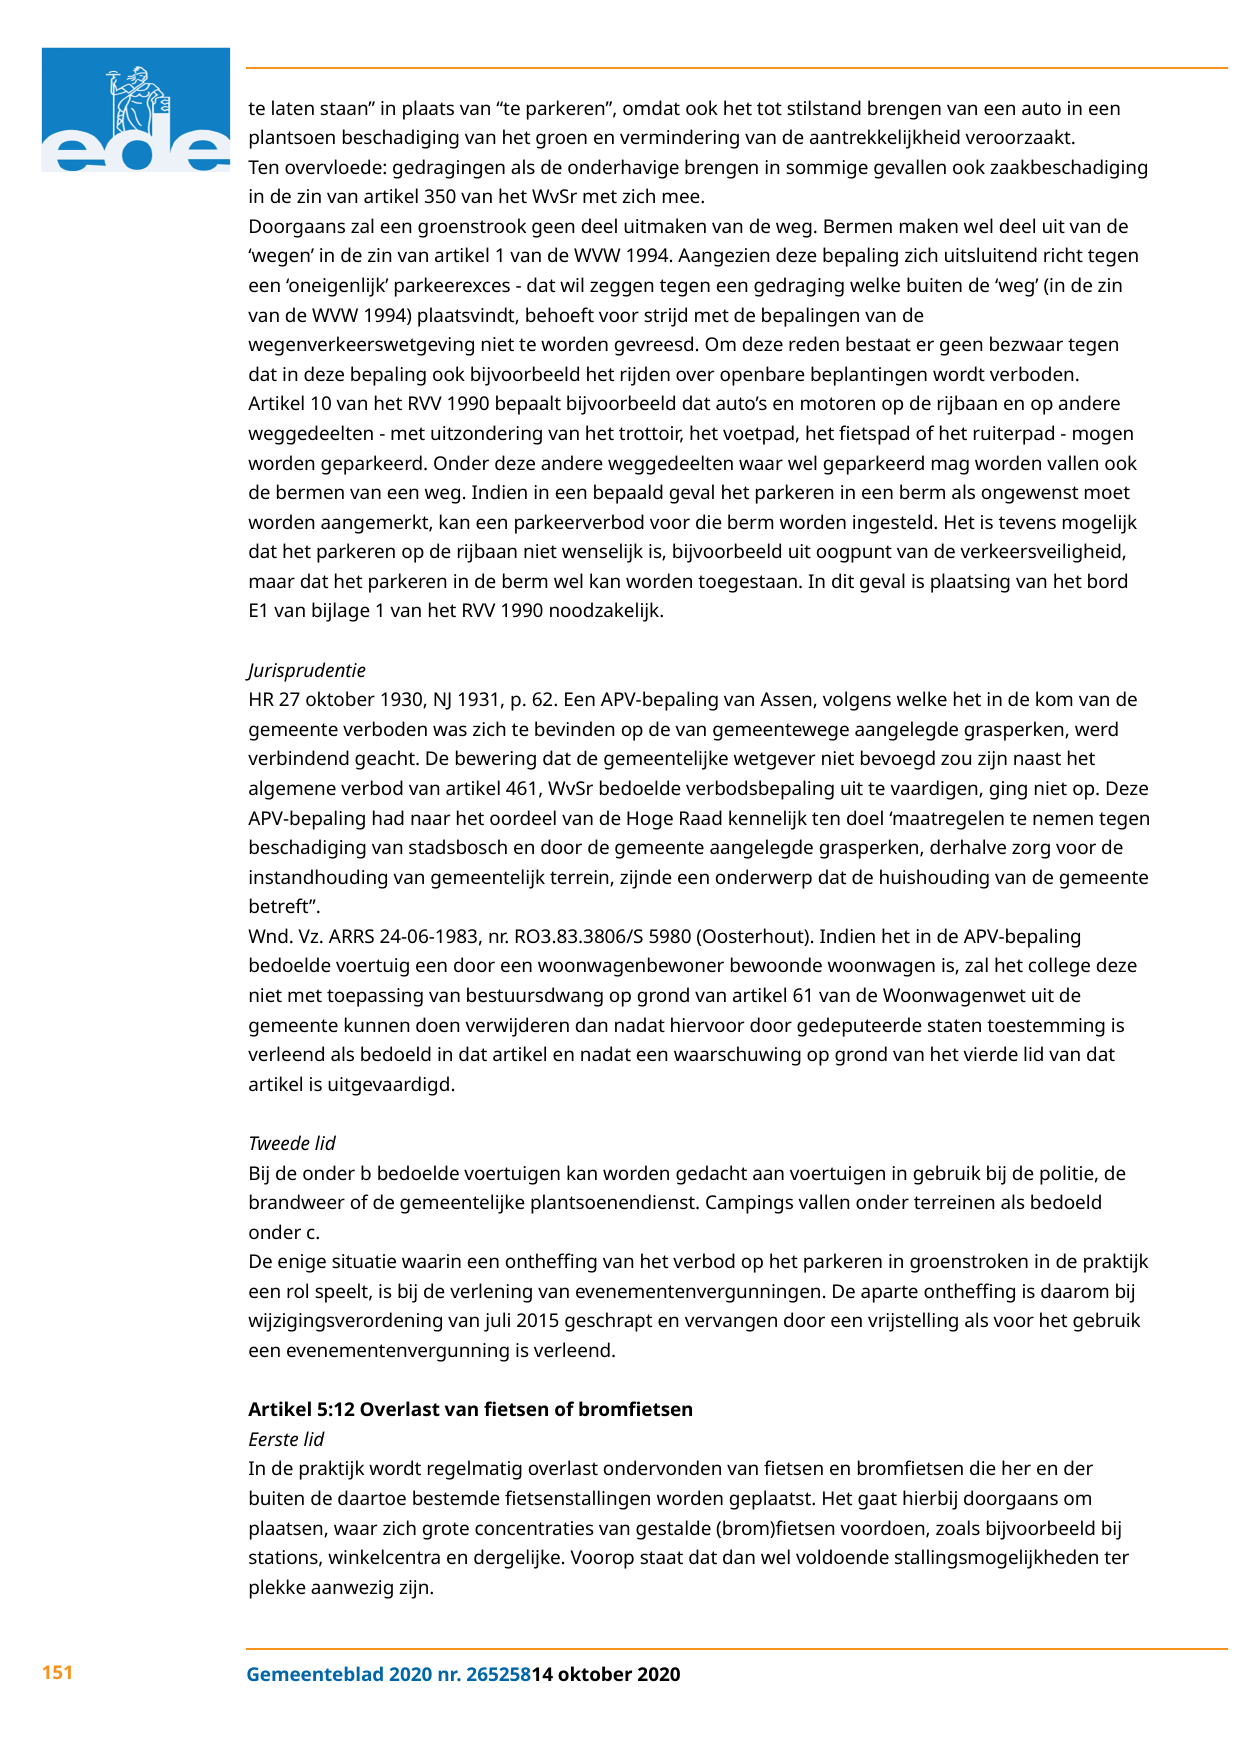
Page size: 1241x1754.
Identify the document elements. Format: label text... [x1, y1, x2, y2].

text Tweede lid [248, 1130, 1152, 1156]
text Jurisprudentie [248, 657, 1152, 683]
text Eerste lid [248, 1426, 1152, 1452]
text Artikel 10 van het RVV 1990 bepaalt bijvoorbeeld dat auto’s en motoren op de rijbaan en op andere weggedeelten - met uitzondering van het trottoir, het voetpad, het fietspad of het ruiterpad - mogen worden geparkeerd. Onder deze andere weggedeelten waar wel geparkeerd mag worden vallen ook de bermen van een weg. Indien in een bepaald geval het parkeren in een berm als ongewenst moet worden aangemerkt, kan een parkeerverbod voor die berm worden ingesteld. Het is tevens mogelijk dat het parkeren op de rijbaan niet wenselijk is, bijvoorbeeld uit oogpunt van de verkeersveiligheid, maar dat het parkeren in de berm wel kan worden toegestaan. In dit geval is plaatsing van het bord E1 van bijlage 1 van het RVV 1990 noodzakelijk. [248, 391, 1152, 623]
text Wnd. Vz. ARRS 24-06-1983, nr. RO3.83.3806/S 5980 (Oosterhout). Indien het in de APV-bepaling bedoelde voertuig een door een woonwagenbewoner bewoonde woonwagen is, zal het college deze niet met toepassing van bestuursdwang op grond van artikel 61 van de Woonwagenwet uit de gemeente kunnen doen verwijderen dan nadat hiervoor door gedeputeerde staten toestemming is verleend als bedoeld in dat artikel en nadat een waarschuwing op grond van het vierde lid van dat artikel is uitgevaardigd. [248, 923, 1152, 1097]
text te laten staan” in plaats van “te parkeren”, omdat ook het tot stilstand brengen van een auto in een plantsoen beschadiging van het groen en vermindering van de aantrekkelijkheid veroorzaakt. [248, 95, 1152, 150]
picture [41, 47, 231, 172]
text Bij de onder b bedoelde voertuigen kan worden gedacht aan voertuigen in gebruik bij de politie, de brandweer of de gemeentelijke plantsoenendienst. Campings vallen onder terreinen als bedoeld onder c. [248, 1160, 1152, 1245]
text Ten overvloede: gedragingen als de onderhavige brengen in sommige gevallen ook zaakbeschadiging in de zin van artikel 350 van het WvSr met zich mee. [248, 154, 1152, 209]
text Doorgaans zal een groenstrook geen deel uitmaken van de weg. Bermen maken wel deel uit van de ‘wegen’ in de zin van artikel 1 van de WVW 1994. Aangezien deze bepaling zich uitsluitend richt tegen een ‘oneigenlijk’ parkeerexces - dat wil zeggen tegen een gedraging welke buiten de ‘weg’ (in de zin van de WVW 1994) plaatsvindt, behoeft voor strijd met de bepalingen van de wegenverkeerswetgeving niet te worden gevreesd. Om deze reden bestaat er geen bezwaar tegen dat in deze bepaling ook bijvoorbeeld het rijden over openbare beplantingen wordt verboden. [248, 213, 1152, 387]
text HR 27 oktober 1930, NJ 1931, p. 62. Een APV-bepaling van Assen, volgens welke het in de kom van de gemeente verboden was zich te bevinden op de van gemeentewege aangelegde grasperken, werd verbindend geacht. De bewering dat de gemeentelijke wetgever niet bevoegd zou zijn naast het algemene verbod van artikel 461, WvSr bedoelde verbodsbepaling uit te vaardigen, ging niet op. Deze APV-bepaling had naar het oordeel van de Hoge Raad kennelijk ten doel ‘maatregelen te nemen tegen beschadiging van stadsbosch en door de gemeente aangelegde grasperken, derhalve zorg voor de instandhouding van gemeentelijk terrein, zijnde een onderwerp dat de huishouding van de gemeente betreft”. [248, 686, 1152, 919]
text In de praktijk wordt regelmatig overlast ondervonden van fietsen en bromfietsen die her en der buiten de daartoe bestemde fietsenstallingen worden geplaatst. Het gaat hierbij doorgaans om plaatsen, waar zich grote concentraties van gestalde (brom)fietsen voordoen, zoals bijvoorbeeld bij stations, winkelcentra en dergelijke. Voorop staat dat dan wel voldoende stallingsmogelijkheden ter plekke aanwezig zijn. [248, 1456, 1152, 1600]
text De enige situatie waarin een ontheffing van het verbod op het parkeren in groenstroken in de praktijk een rol speelt, is bij de verlening van evenementenvergunningen. De aparte ontheffing is daarom bij wijzigingsverordening van juli 2015 geschrapt en vervangen door een vrijstelling als voor het gebruik een evenementenvergunning is verleend. [248, 1248, 1152, 1363]
text Artikel 5:12 Overlast van fietsen of bromfietsen [248, 1396, 1152, 1422]
